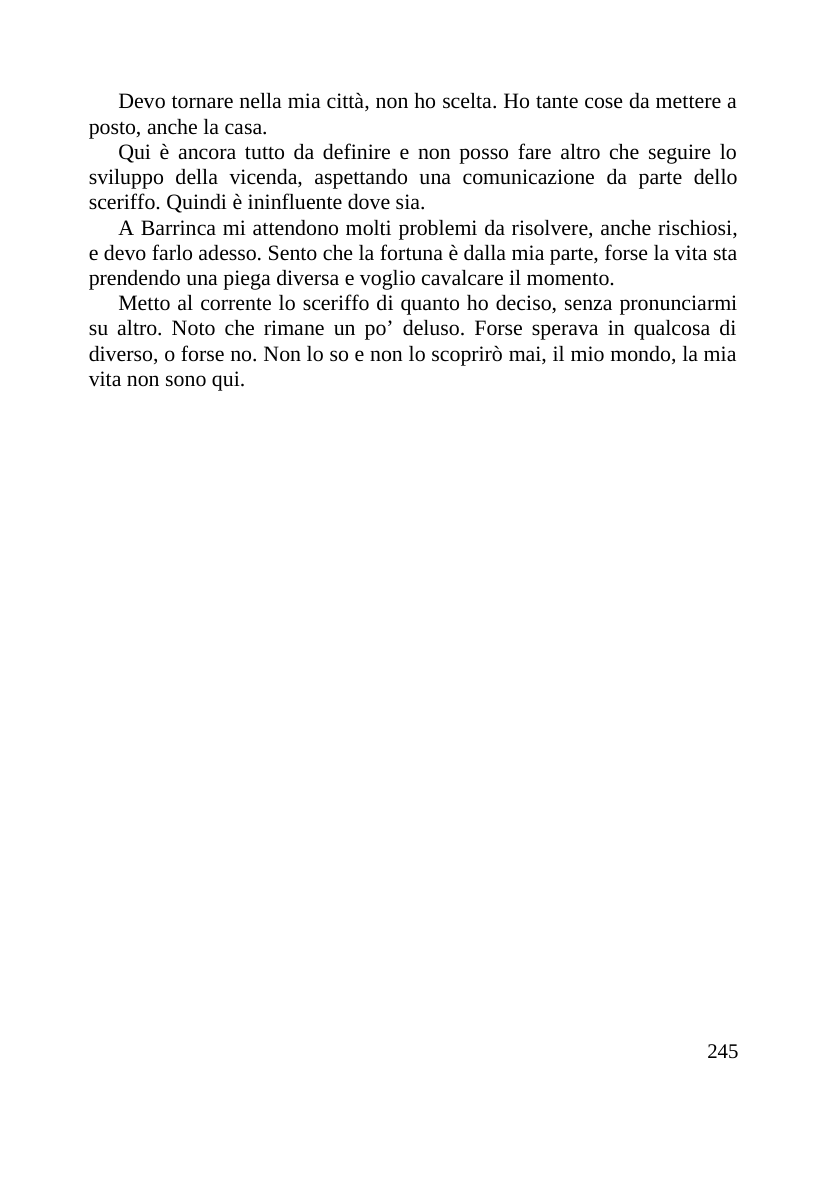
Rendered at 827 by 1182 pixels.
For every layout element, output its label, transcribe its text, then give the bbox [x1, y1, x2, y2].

text Qui è ancora tutto da definire e non posso fare altro che seguire lo sviluppo della vicenda, aspettando una comunicazione da parte dello sceriffo. Quindi è ininfluente dove sia. [88, 139, 738, 214]
text Devo tornare nella mia città, non ho scelta. Ho tante cose da mettere a posto, anche la casa. [88, 88, 738, 139]
text Metto al corrente lo sceriffo di quanto ho deciso, senza pronunciarmi su altro. Noto che rimane un po’ deluso. Forse sperava in qualcosa di diverso, o forse no. Non lo so e non lo scoprirò mai, il mio mondo, la mia vita non sono qui. [88, 290, 738, 391]
text A Barrinca mi attendono molti problemi da risolvere, anche rischiosi, e devo farlo adesso. Sento che la fortuna è dalla mia parte, forse la vita sta prendendo una piega diversa e voglio cavalcare il momento. [88, 214, 738, 290]
